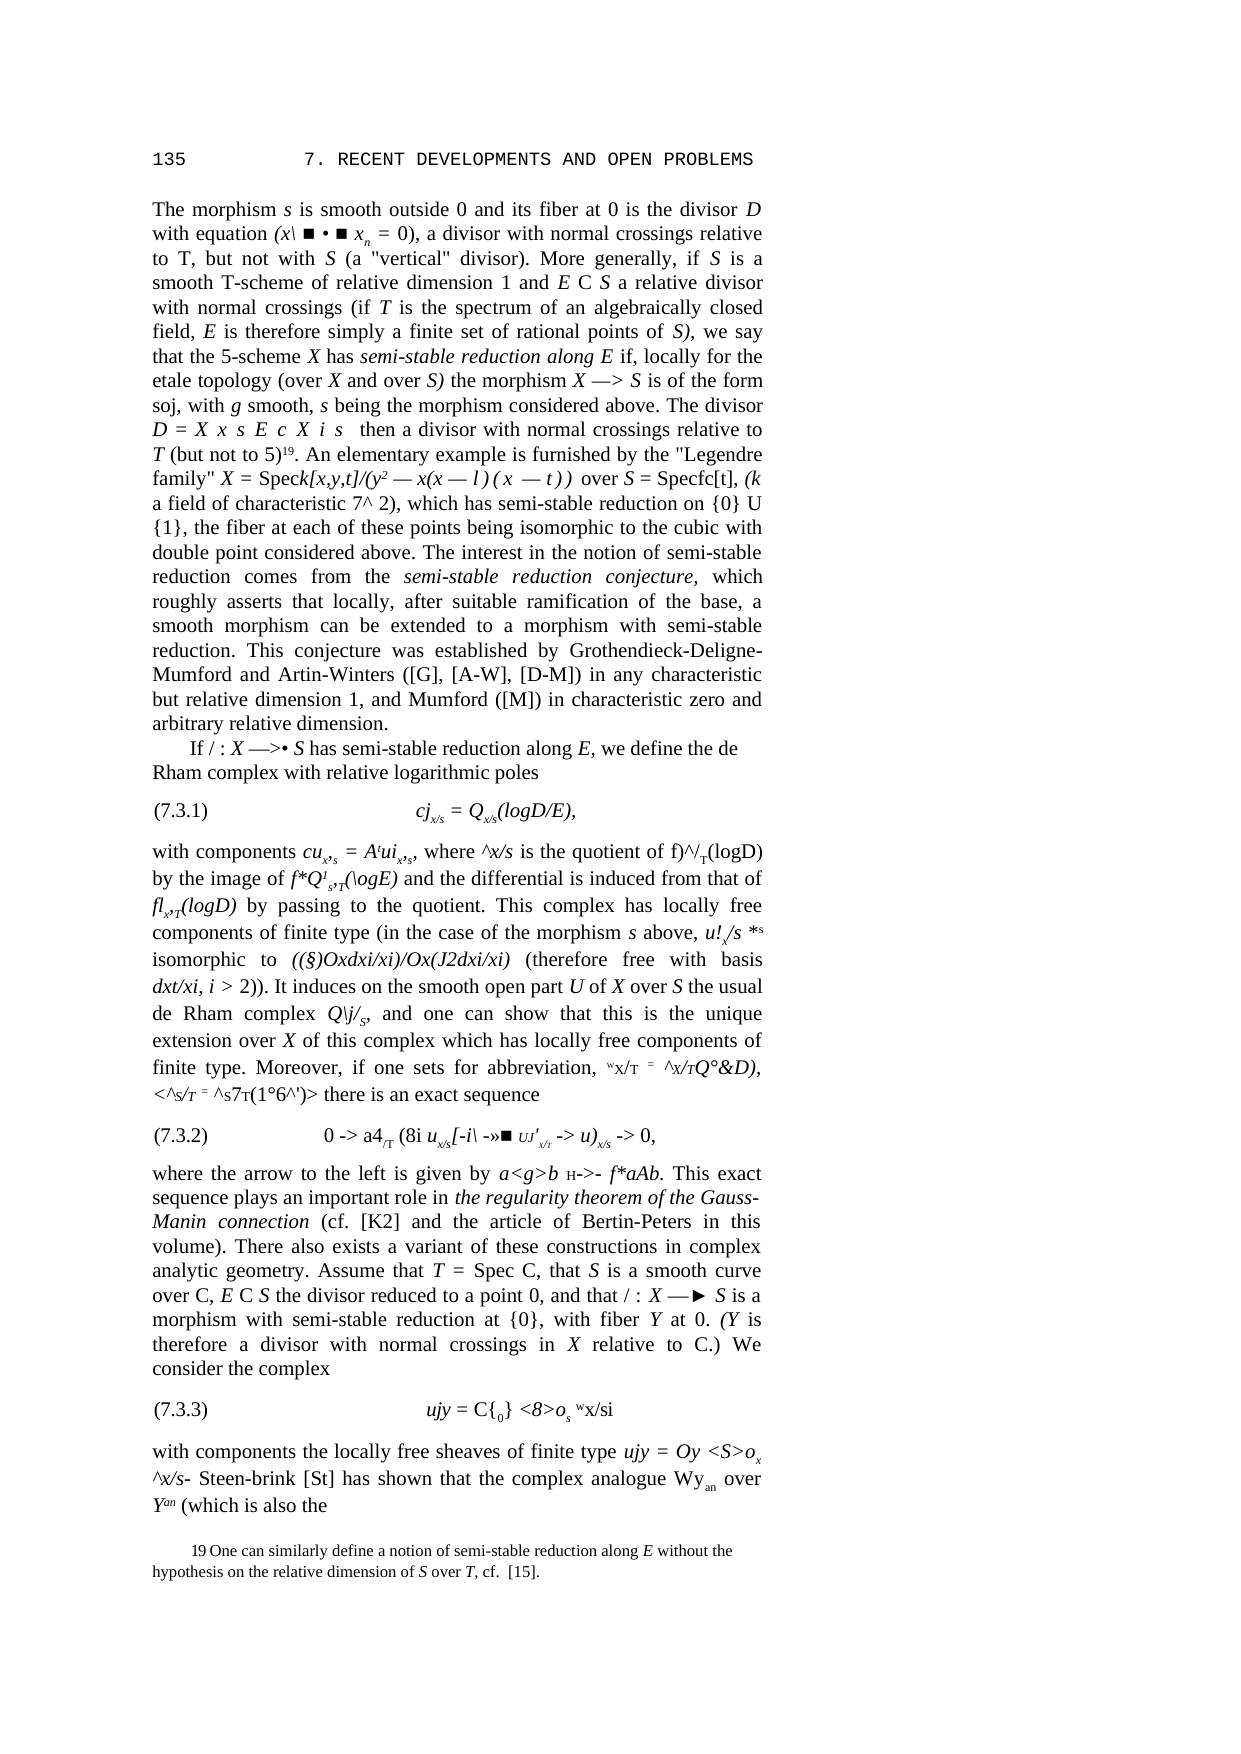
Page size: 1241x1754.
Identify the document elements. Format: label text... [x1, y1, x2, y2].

text where the arrow to the left is given by a<g>b h->- f*aAb. This exact sequence plays an important role in the regularity theorem of the Gauss-Manin connection (cf. [K2] and the article of Bertin-Peters in this volume). There also exists a variant of these constructions in complex analytic geometry. Assume that T = Spec C, that S is a smooth curve over C, E C S the divisor reduced to a point 0, and that / : X —► S is a morphism with semi-stable reduction at {0}, with fiber Y at 0. (Y is therefore a divisor with normal crossings in X relative to C.) We consider the complex [152, 1160, 762, 1381]
text If / : X —>• S has semi-stable reduction along E, we define the de Rham complex with relative logarithmic poles [152, 735, 763, 784]
text 19 One can similarly define a notion of semi-stable reduction along E without the hypothesis on the relative dimension of S over T, cf. [15]. [152, 1540, 763, 1582]
text (7.3.1) cjx/s = Qx/s(logD/E), [153, 798, 763, 826]
text 135 [152, 150, 227, 171]
text (7.3.2) 0 -> a4/T (8i ux/s[-i\ -»■ uj'x/t -> u)x/s -> 0, [153, 1123, 763, 1151]
text with components cux,s = Atuix,s, where ^x/s is the quotient of f)^/T(logD) by the image of f*Q1s,T(\ogE) and the differential is induced from that of flx,T(logD) by passing to the quotient. This complex has locally free compo­nents of finite type (in the case of the morphism s above, u!x/s *s isomorphic to ((§)Oxdxi/xi)/Ox(J2dxi/xi) (therefore free with basis dxt/xi, i > 2)). It in­duces on the smooth open part U of X over S the usual de Rham complex Q\j/S, and one can show that this is the unique extension over X of this complex which has locally free components of finite type. Moreover, if one sets for abbreviation, wx/t = ^x/tQ°&D), <^s/t = ^s7t(1°6^')> there is an exact sequence [152, 837, 763, 1107]
text (7.3.3) ujy = C{0} <8>os wx/si [153, 1397, 763, 1425]
text with components the locally free sheaves of finite type ujy = Oy <S>ox ^x/s- Steen-brink [St] has shown that the complex analogue Wyan over Yan (which is also the [152, 1437, 761, 1518]
text The morphism s is smooth outside 0 and its fiber at 0 is the divisor D with equa­tion (x\ ■ • ■ xn = 0), a divisor with normal crossings relative to T, but not with S (a "vertical" divisor). More generally, if S is a smooth T-scheme of relative dimension 1 and E C S a relative divisor with normal crossings (if T is the spec­trum of an algebraically closed field, E is therefore simply a finite set of rational points of S), we say that the 5-scheme X has semi-stable reduction along E if, locally for the etale topology (over X and over S) the morphism X —> S is of the form soj, with g smooth, s being the morphism considered above. The di­visor D = XxsEcXis then a divisor with normal crossings relative to T (but not to 5)19. An elementary example is furnished by the "Legendre family" X = Speck[x,y,t]/(y2 — x(x — l)(x — t)) over S = Specfc[t], (k a field of char­acteristic 7^ 2), which has semi-stable reduction on {0} U {1}, the fiber at each of these points being isomorphic to the cubic with double point considered above. The interest in the notion of semi-stable reduction comes from the semi-stable re­duction conjecture, which roughly asserts that locally, after suitable ramification of the base, a smooth morphism can be extended to a morphism with semi-stable reduction. This conjecture was established by Grothendieck-Deligne-Mumford and Artin-Winters ([G], [A-W], [D-M]) in any characteristic but relative dimension 1, and Mumford ([M]) in characteristic zero and arbitrary relative dimension. [152, 197, 763, 735]
text 7. RECENT DEVELOPMENTS AND OPEN PROBLEMS [303, 150, 763, 171]
